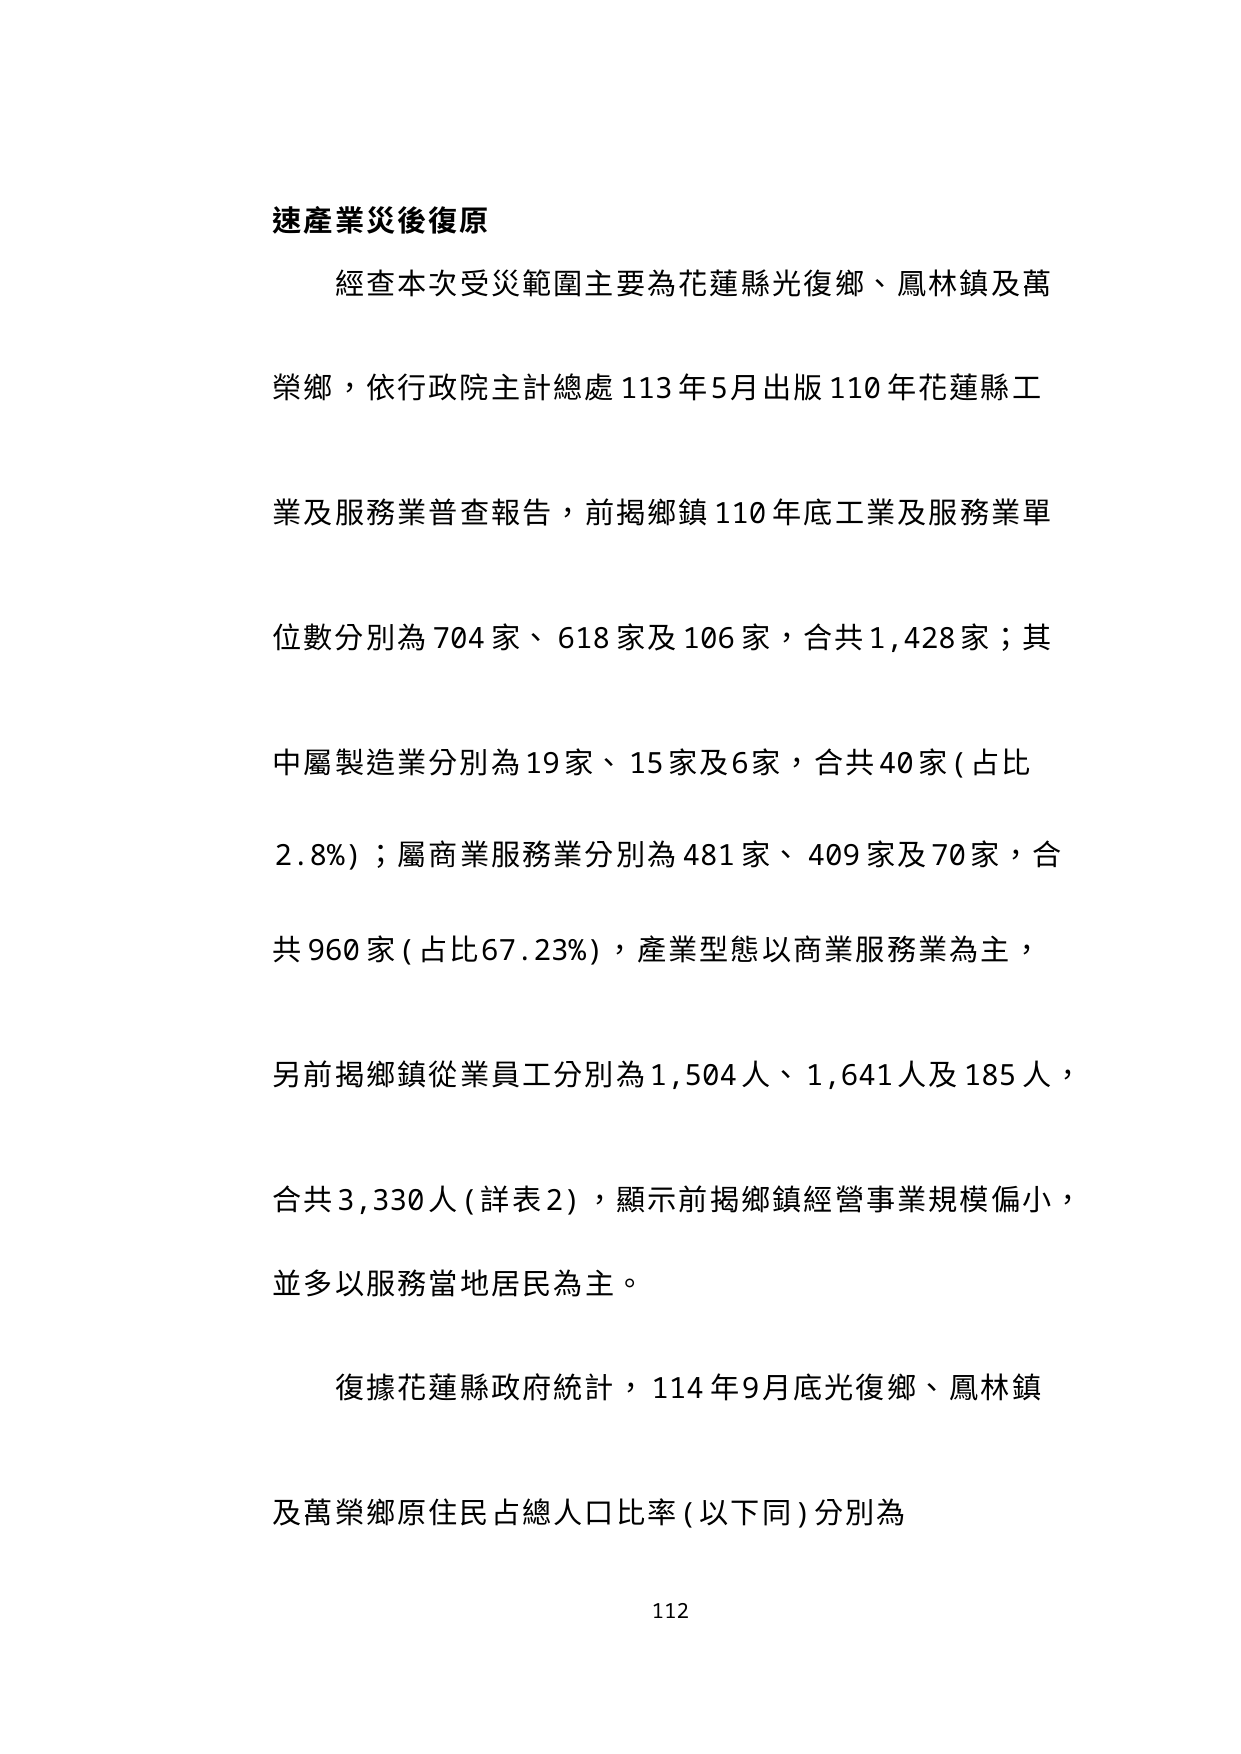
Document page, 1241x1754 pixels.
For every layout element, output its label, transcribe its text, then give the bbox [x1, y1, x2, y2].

text 速產業災後復原 [236, 177, 1063, 240]
text 復據花蓮縣政府統計，114年9月底光復鄉、鳳林鎮及萬榮鄉原住民占總人口比率(以下同)分別為 [266, 1302, 1063, 1552]
text 經查本次受災範圍主要為花蓮縣光復鄉、鳳林鎮及萬榮鄉，依行政院主計總處113年5月出版110年花蓮縣工業及服務業普查報告，前揭鄉鎮110年底工業及服務業單位數分別為704家、618家及106家，合共1,428家；其中屬製造業分別為19家、15家及6家，合共40家(占比2.8%)；屬商業服務業分別為481家、409家及70家，合共960家(占比67.23%)，產業型態以商業服務業為主，另前揭鄉鎮從業員工分別為1,504人、1,641人及185人，合共3,330人(詳表2)，顯示前揭鄉鎮經營事業規模偏小，並多以服務當地居民為主。 [266, 240, 1063, 1302]
